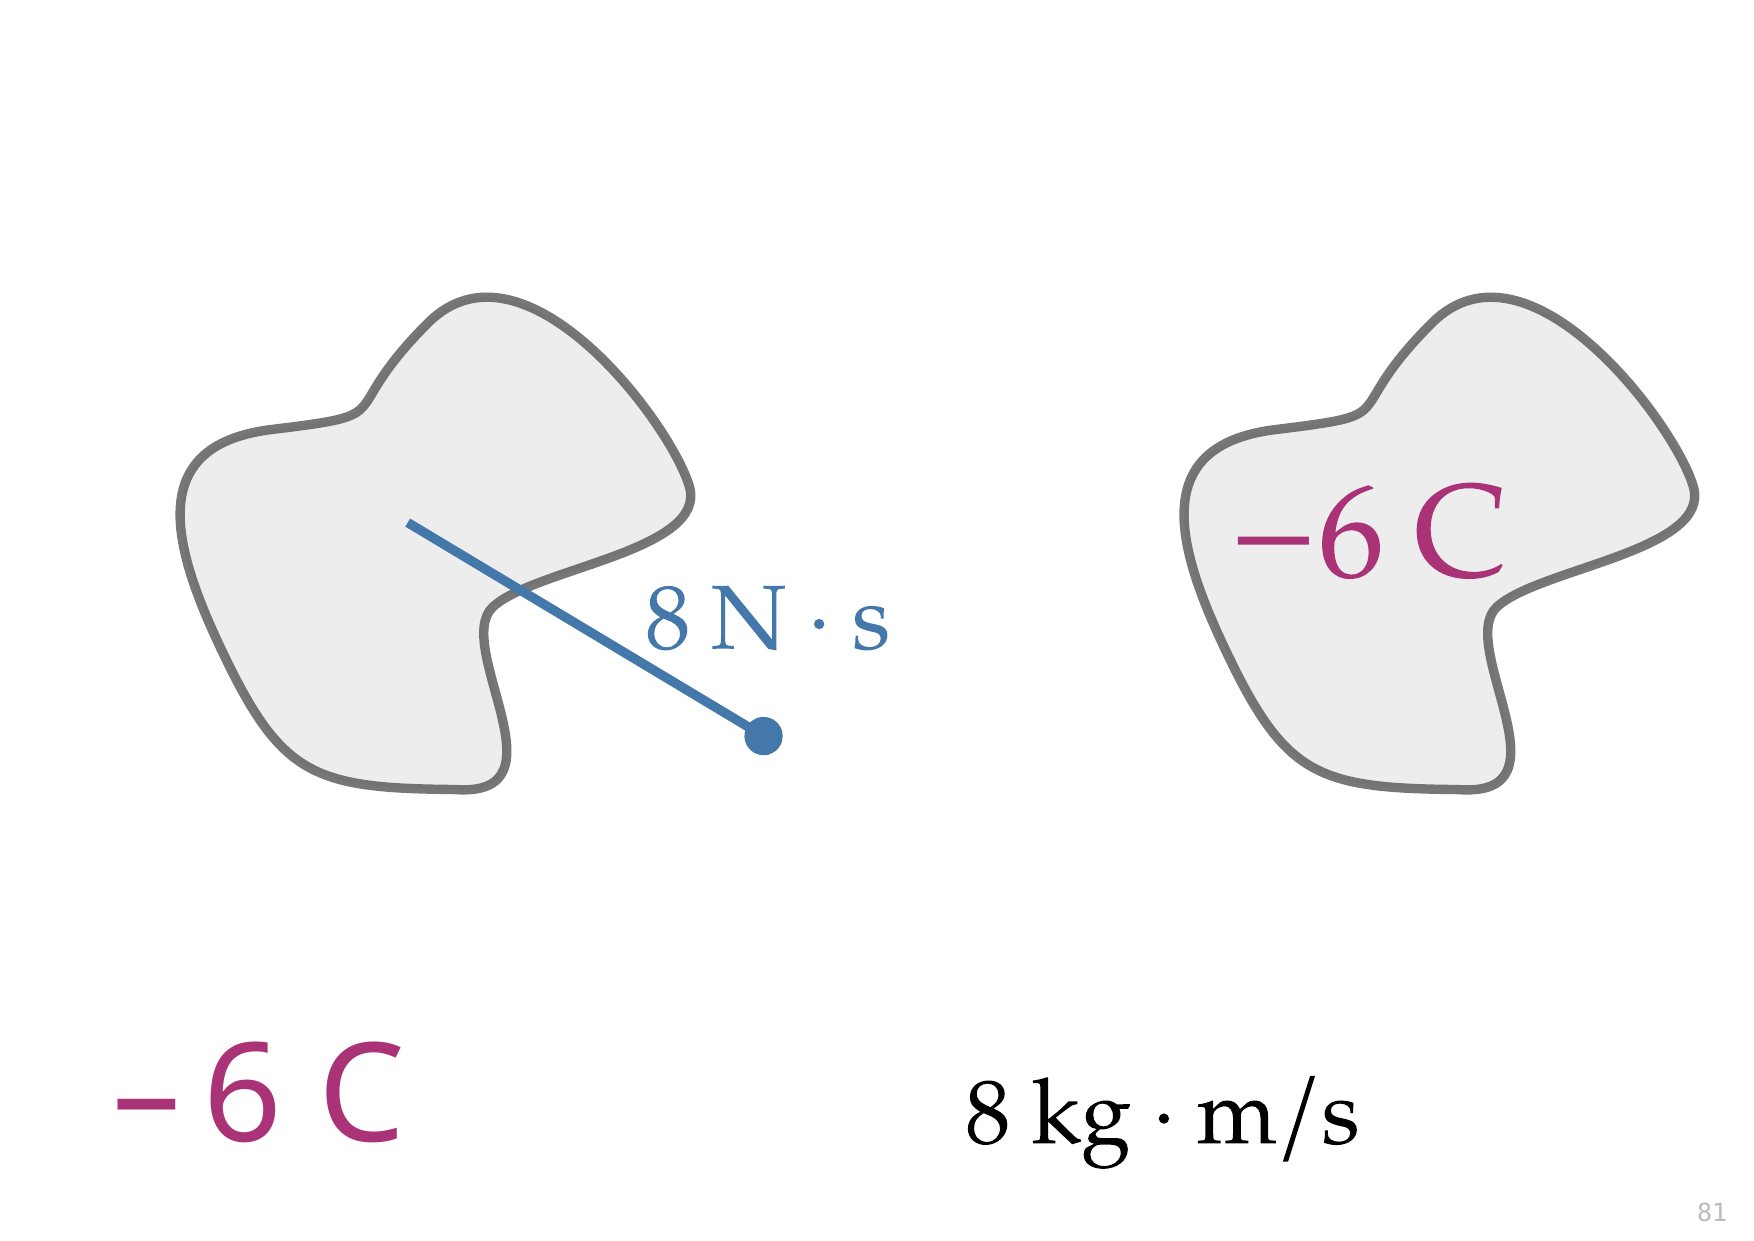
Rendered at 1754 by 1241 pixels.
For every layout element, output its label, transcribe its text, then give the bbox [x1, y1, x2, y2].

text_box [967, 1080, 1008, 1146]
text_box [712, 585, 785, 651]
text_box [180, 297, 691, 790]
text_box [1032, 1077, 1081, 1145]
text_box [1158, 1113, 1170, 1124]
text_box [1184, 297, 1695, 790]
text_box [647, 585, 688, 651]
text_box – 6 C [97, 986, 414, 1139]
text_box [1323, 1100, 1357, 1146]
text_box [854, 605, 888, 651]
text_box [1197, 1100, 1276, 1144]
text_box [813, 618, 825, 630]
text_box [1282, 1075, 1316, 1162]
text_box [1083, 1100, 1131, 1169]
